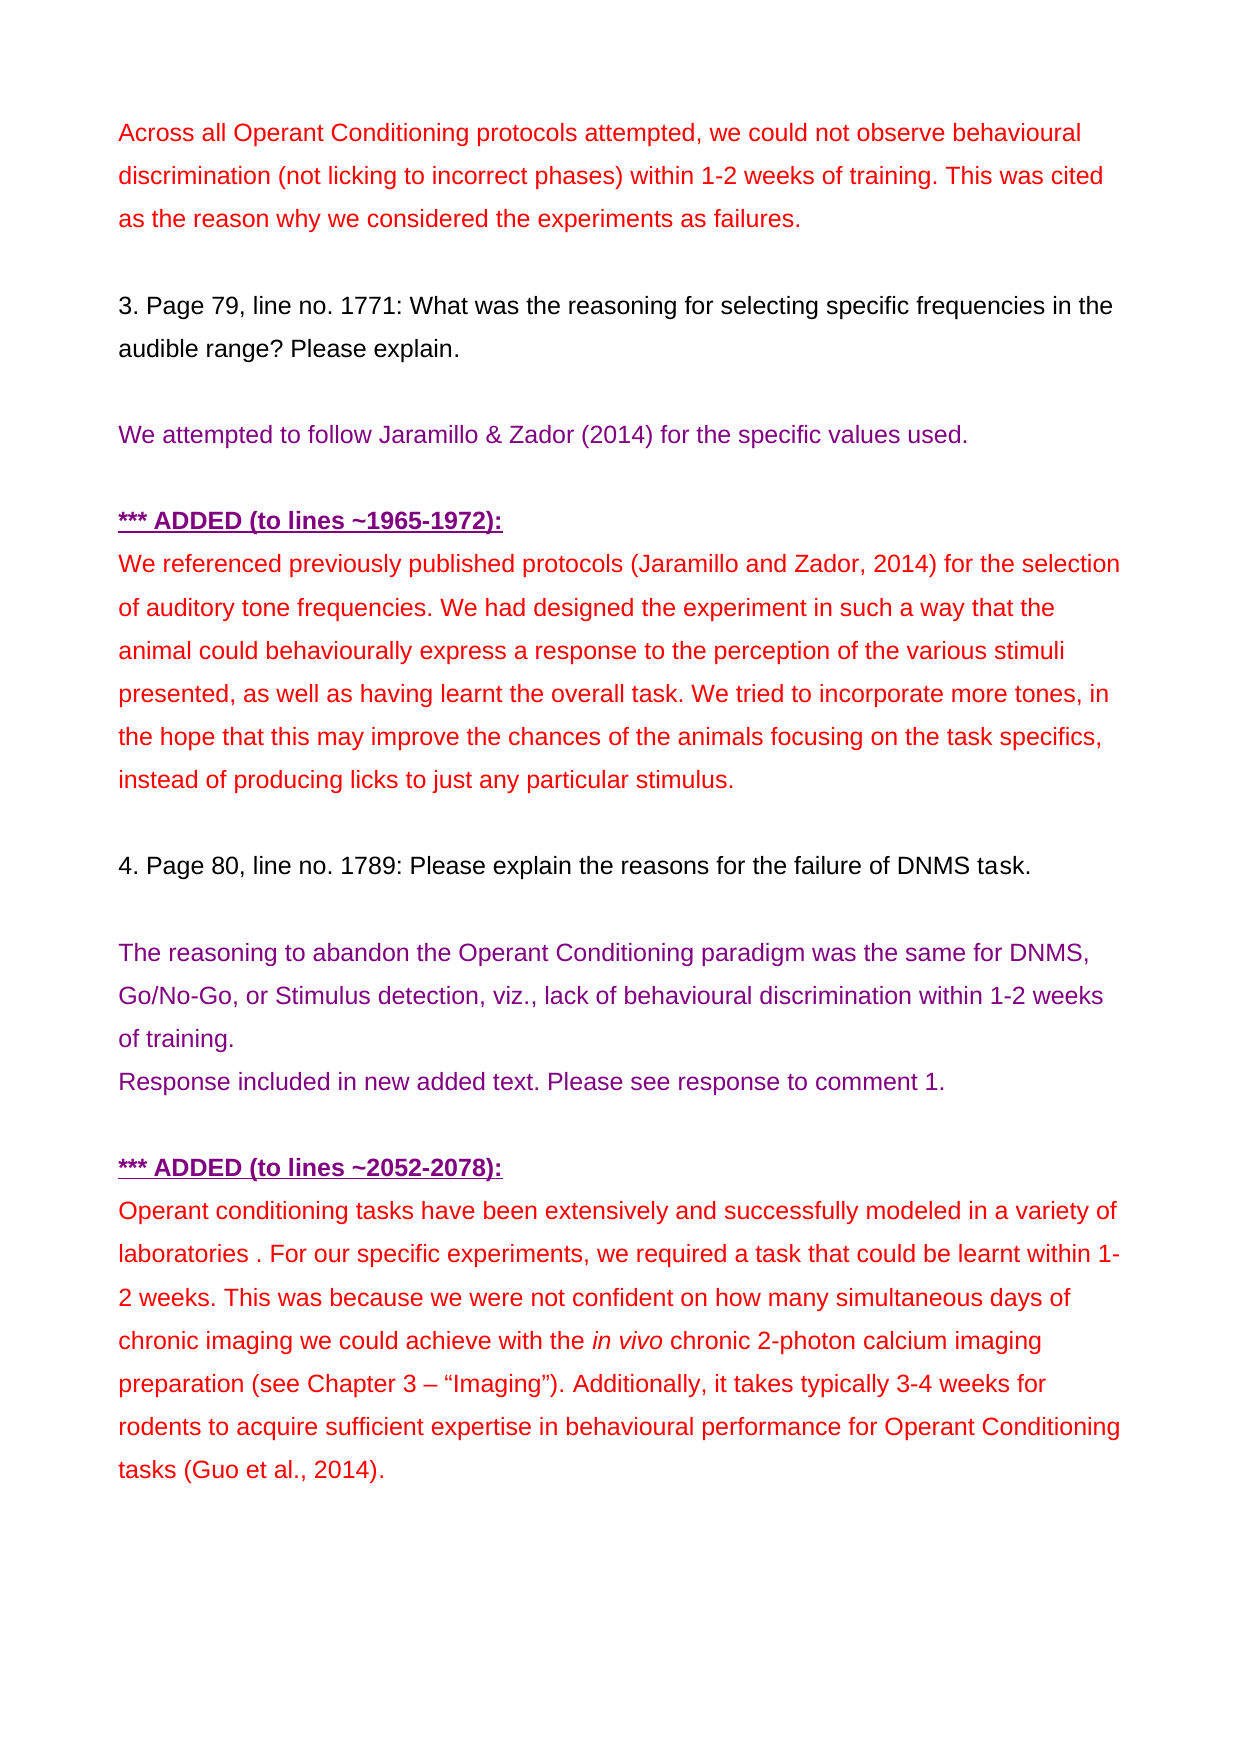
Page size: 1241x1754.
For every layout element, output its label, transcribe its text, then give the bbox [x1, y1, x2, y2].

text 3. Page 79, line no. 1771: What was the reasoning for selecting specific frequencies in the [118, 291, 1122, 319]
text Response included in new added text. Please see response to comment 1. [118, 1067, 1122, 1096]
text We attempted to follow Jaramillo & Zador (2014) for the specific values used. [118, 420, 1122, 449]
text Operant conditioning tasks have been extensively and successfully modeled in a variety of laboratories . For our specific experiments, we required a task that could be learnt within 1-2 weeks. This was because we were not confident on how many simultaneous days of chronic imaging we could achieve with the in vivo chronic 2-photon calcium imaging preparation (see Chapter 3 – “Imaging”). Additionally, it takes typically 3-4 weeks for rodents to acquire sufficient expertise in behavioural performance for Operant Conditioning tasks (Guo et al., 2014). [118, 1196, 1122, 1484]
text The reasoning to abandon the Operant Conditioning paradigm was the same for DNMS, Go/No-Go, or Stimulus detection, viz., lack of behavioural discrimination within 1-2 weeks of training. [118, 937, 1122, 1052]
text Across all Operant Conditioning protocols attempted, we could not observe behavioural discrimination (not licking to incorrect phases) within 1-2 weeks of training. This was cited as the reason why we considered the experiments as failures. [118, 118, 1122, 233]
text *** ADDED (to lines ~2052-2078): [118, 1153, 1122, 1182]
text *** ADDED (to lines ~1965-1972): [118, 506, 1122, 535]
text 4. Page 80, line no. 1789: Please explain the reasons for the failure of DNMS task. [118, 851, 1122, 880]
text audible range? Please explain. [118, 334, 1122, 362]
text We referenced previously published protocols (Jaramillo and Zador, 2014) for the selection of auditory tone frequencies. We had designed the experiment in such a way that the animal could behaviourally express a response to the perception of the various stimuli presented, as well as having learnt the overall task. We tried to incorporate more tones, in the hope that this may improve the chances of the animals focusing on the task specifics, instead of producing licks to just any particular stimulus. [118, 549, 1122, 794]
